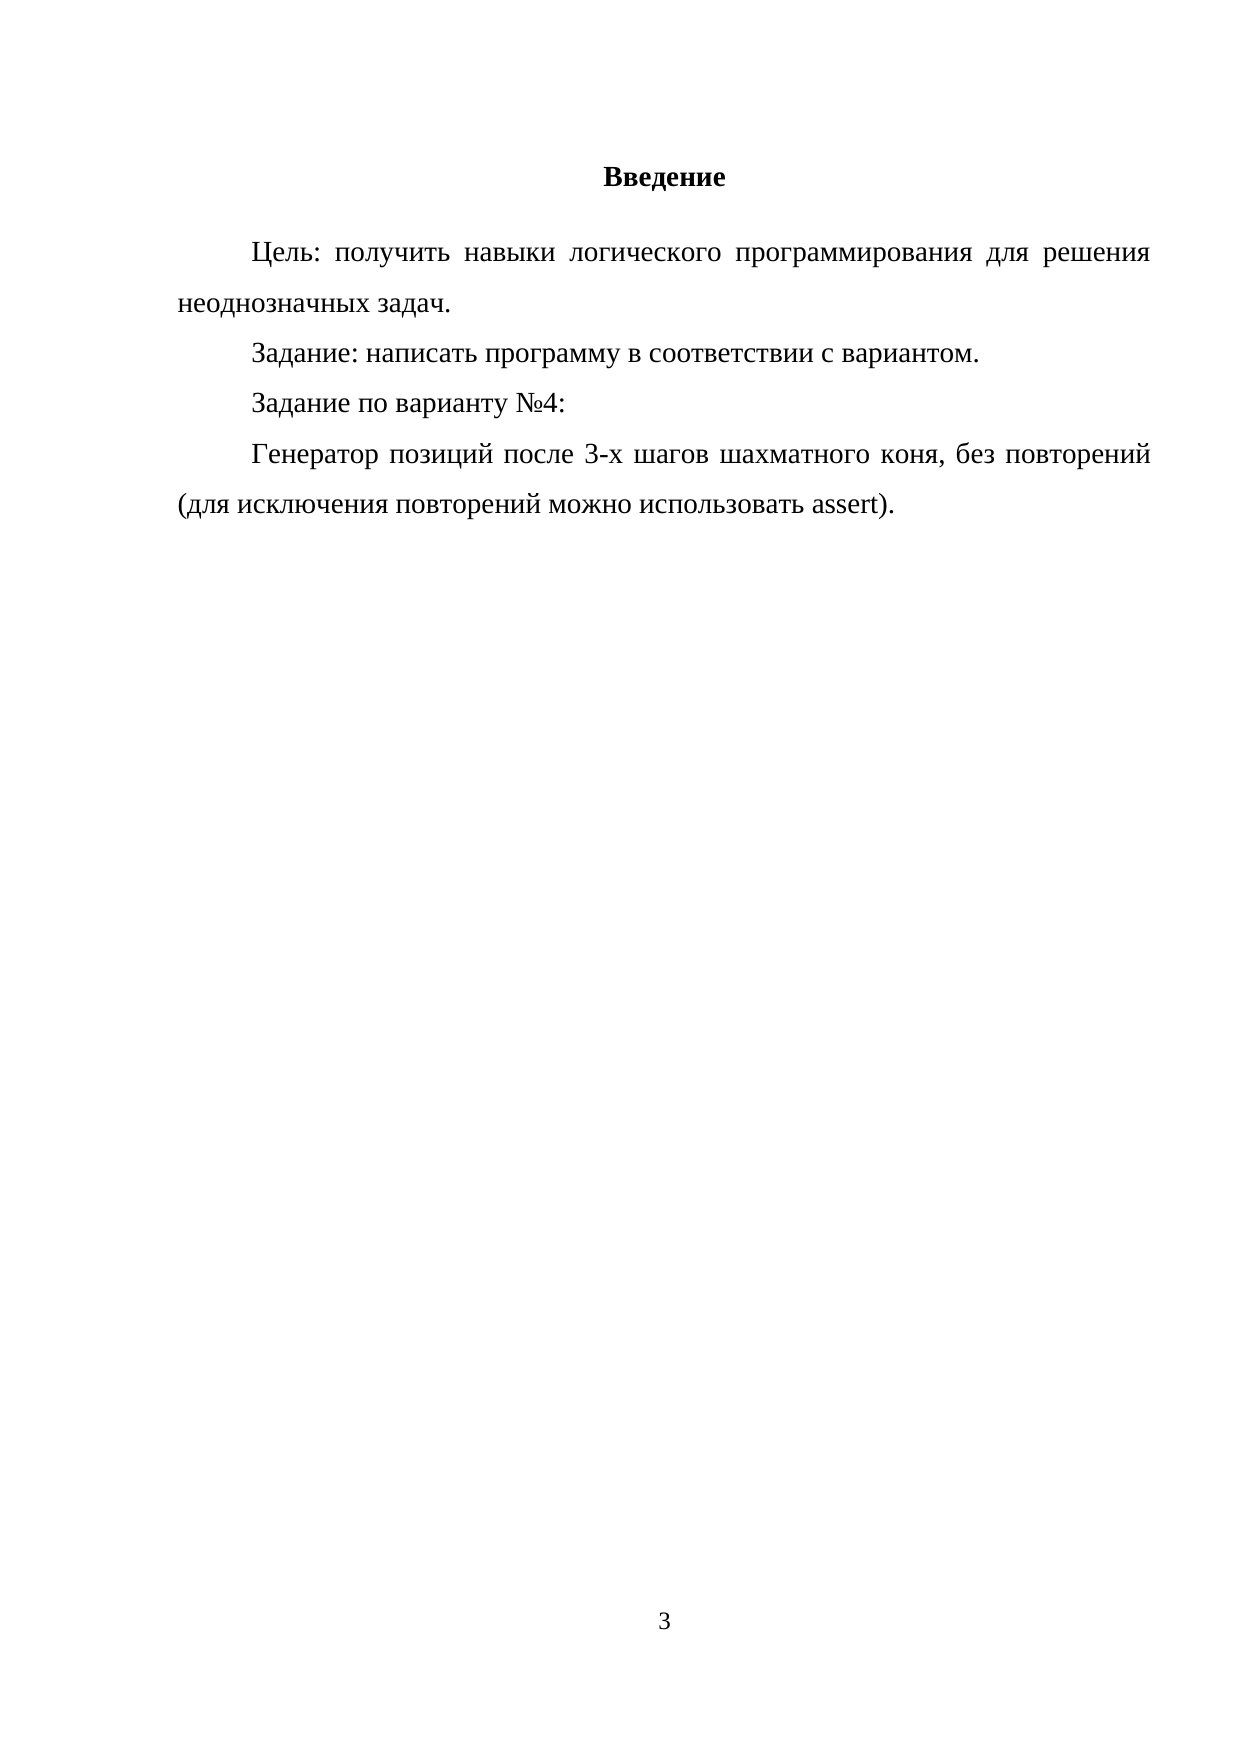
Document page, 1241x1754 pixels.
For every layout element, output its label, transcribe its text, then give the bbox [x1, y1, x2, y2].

text Задание по варианту №4: [177, 386, 1152, 419]
text Задание: написать программу в соответствии с вариантом. [177, 335, 1152, 369]
subtitle Введение [177, 159, 1152, 193]
text Цель: получить навыки логического программирования для решения неоднозначных задач. [177, 234, 1152, 318]
text Генератор позиций после 3-х шагов шахматного коня, без повторений (для исключения повторений можно использовать assert). [177, 436, 1152, 520]
